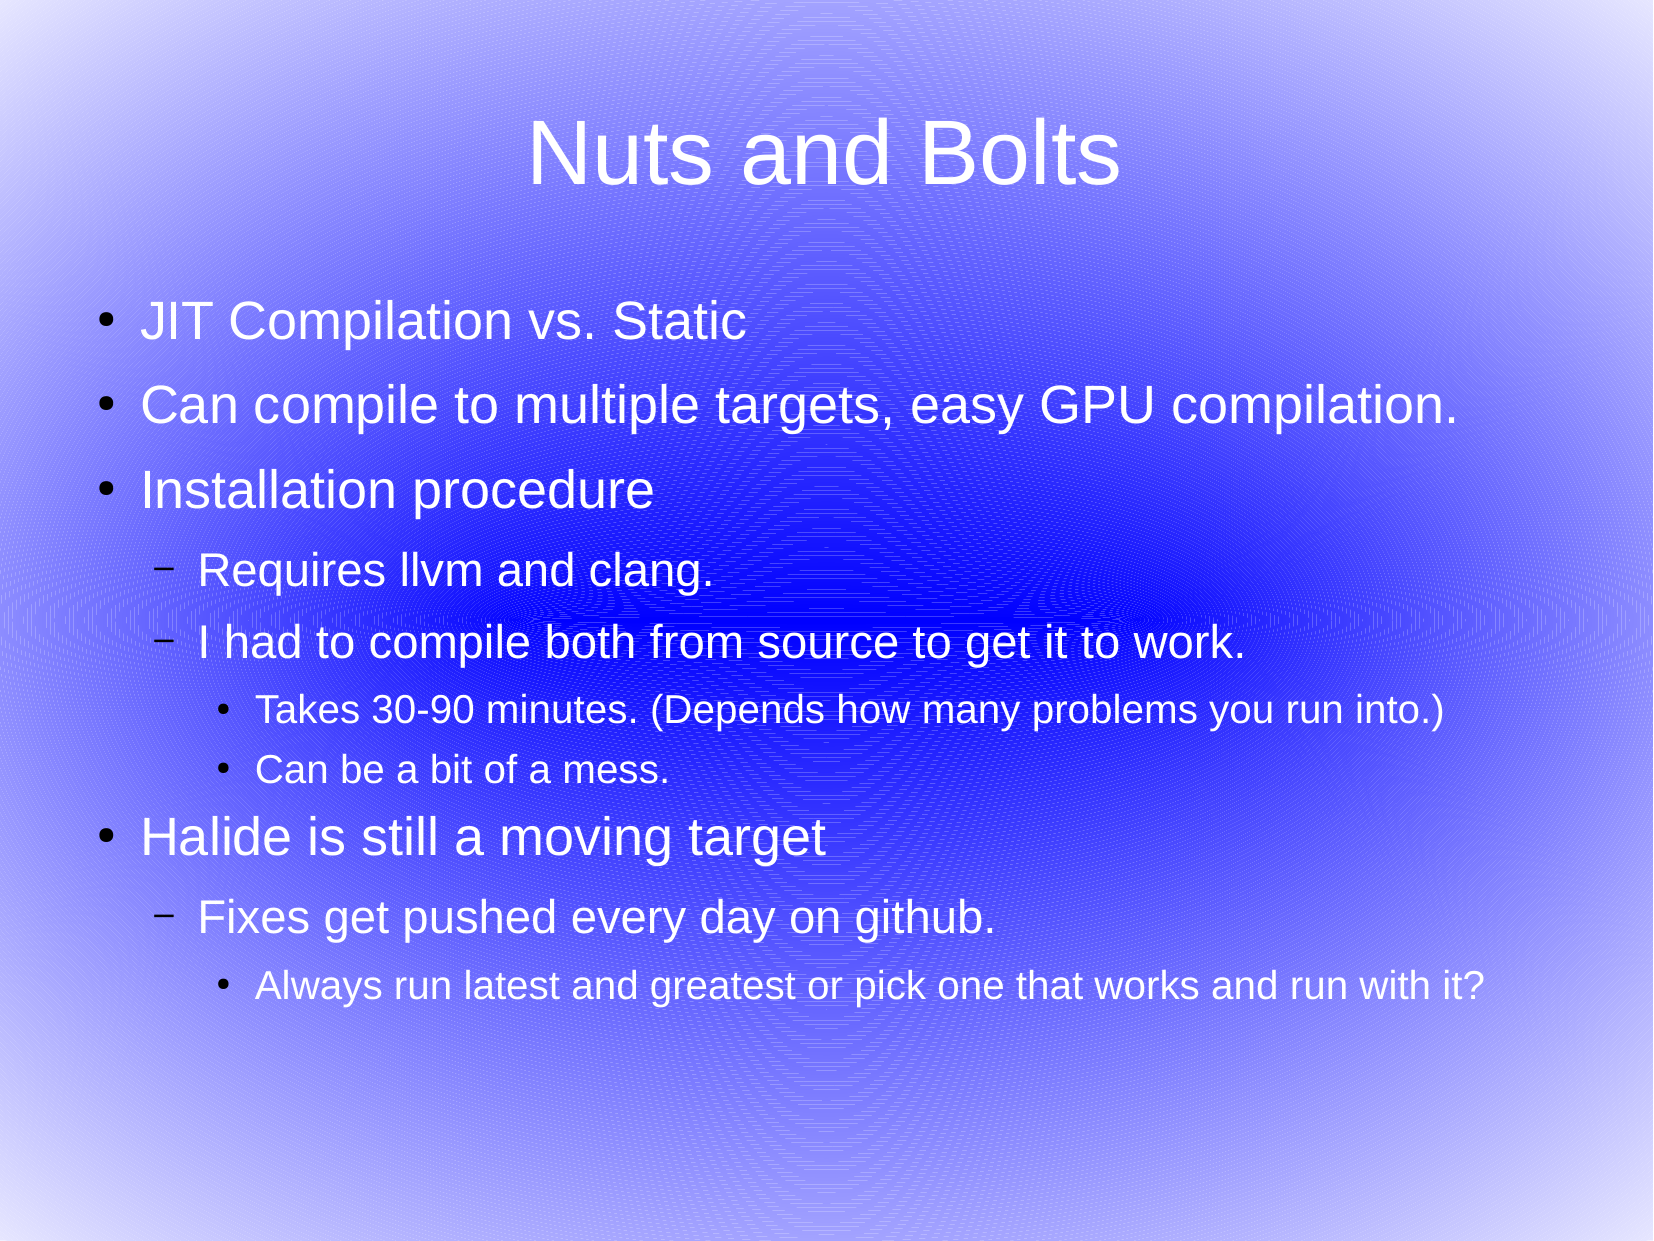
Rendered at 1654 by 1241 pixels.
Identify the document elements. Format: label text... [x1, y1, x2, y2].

title Nuts and Bolts [82, 49, 1571, 257]
list JIT Compilation vs. Static Can compile to multiple targets, easy GPU compilation. Installation procedure Requires llvm and clang. I had to compile both from source to get it to work. Takes 30-90 minutes. (Depends how many problems you run into.) Can be a bit of a mess. Halide is still a moving target Fixes get pushed every day on github. Always run latest and greatest or pick one that works and run with it? [82, 290, 1538, 1010]
